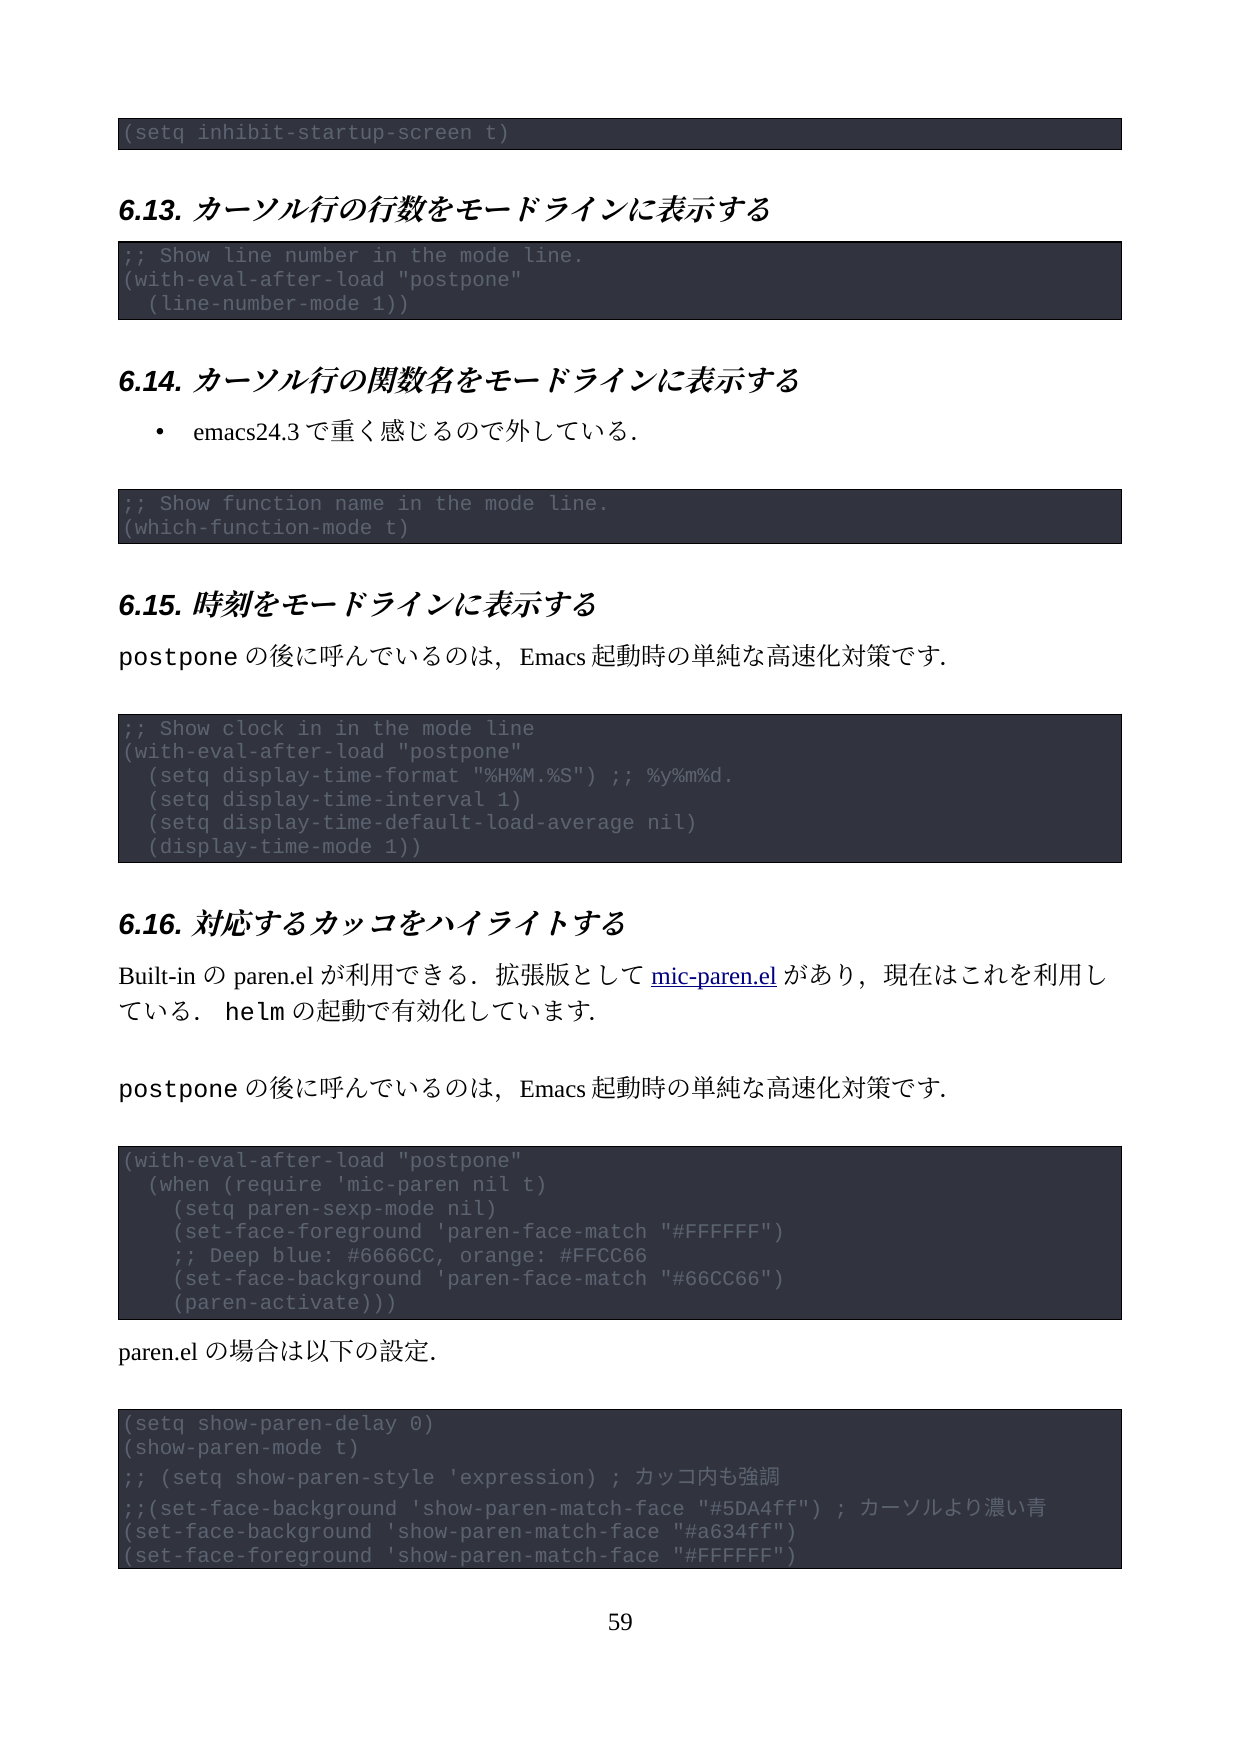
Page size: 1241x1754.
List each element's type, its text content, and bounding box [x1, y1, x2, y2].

list emacs24.3 で重く感じるので外している． [156, 412, 1122, 477]
text ;; (setq show-paren-style 'expression) ; カッコ内も強調 [119, 1457, 1121, 1487]
text (show-paren-mode t) [119, 1433, 1121, 1457]
text (setq display-time-interval 1) [119, 785, 1121, 808]
text (set-face-background 'paren-face-match "#66CC66") [119, 1264, 1121, 1288]
text (set-face-background 'show-paren-match-face "#a634ff") [119, 1517, 1121, 1541]
text (setq paren-sexp-mode nil) [119, 1193, 1121, 1217]
text paren.el の場合は以下の設定． [118, 1332, 1122, 1397]
subtitle カーソル行の行数をモードラインに表示する [118, 187, 1122, 229]
text (setq show-paren-delay 0) [119, 1410, 1121, 1433]
text ;; Show line number in the mode line. [119, 243, 1121, 265]
subtitle 時刻をモードラインに表示する [118, 582, 1122, 624]
text (with-eval-after-load "postpone" [119, 1147, 1121, 1170]
text postpone の後に呼んでいるのは，Emacs起動時の単純な高速化対策です． [118, 1069, 1122, 1134]
text (paren-activate))) [119, 1288, 1121, 1319]
text (which-function-mode t) [119, 513, 1121, 543]
text ;; Show clock in in the mode line [119, 715, 1121, 737]
text ;;(set-face-background 'show-paren-match-face "#5DA4ff") ; カーソルより濃い青 [119, 1487, 1121, 1517]
text (display-time-mode 1)) [119, 832, 1121, 862]
subtitle カーソル行の関数名をモードラインに表示する [118, 358, 1122, 399]
text (set-face-foreground 'paren-face-match "#FFFFFF") [119, 1217, 1121, 1241]
text (setq display-time-format "%H%M.%S") ;; %y%m%d. [119, 761, 1121, 785]
subtitle 対応するカッコをハイライトする [118, 901, 1122, 943]
text (with-eval-after-load "postpone" [119, 737, 1121, 761]
text ;; Show function name in the mode line. [119, 490, 1121, 513]
text (set-face-foreground 'show-paren-match-face "#FFFFFF") [119, 1541, 1121, 1568]
text ;; Deep blue: #6666CC, orange: #FFCC66 [119, 1241, 1121, 1264]
text (line-number-mode 1)) [119, 289, 1121, 319]
text (setq inhibit-startup-screen t) [119, 119, 1121, 149]
text (setq display-time-default-load-average nil) [119, 808, 1121, 832]
text (when (require 'mic-paren nil t) [119, 1170, 1121, 1193]
text Built-in の paren.el が利用できる．拡張版として mic-paren.el があり，現在はこれを利用している． helm の起動で有効化しています． [118, 955, 1122, 1056]
text (with-eval-after-load "postpone" [119, 265, 1121, 289]
text postpone の後に呼んでいるのは，Emacs起動時の単純な高速化対策です． [118, 636, 1122, 701]
